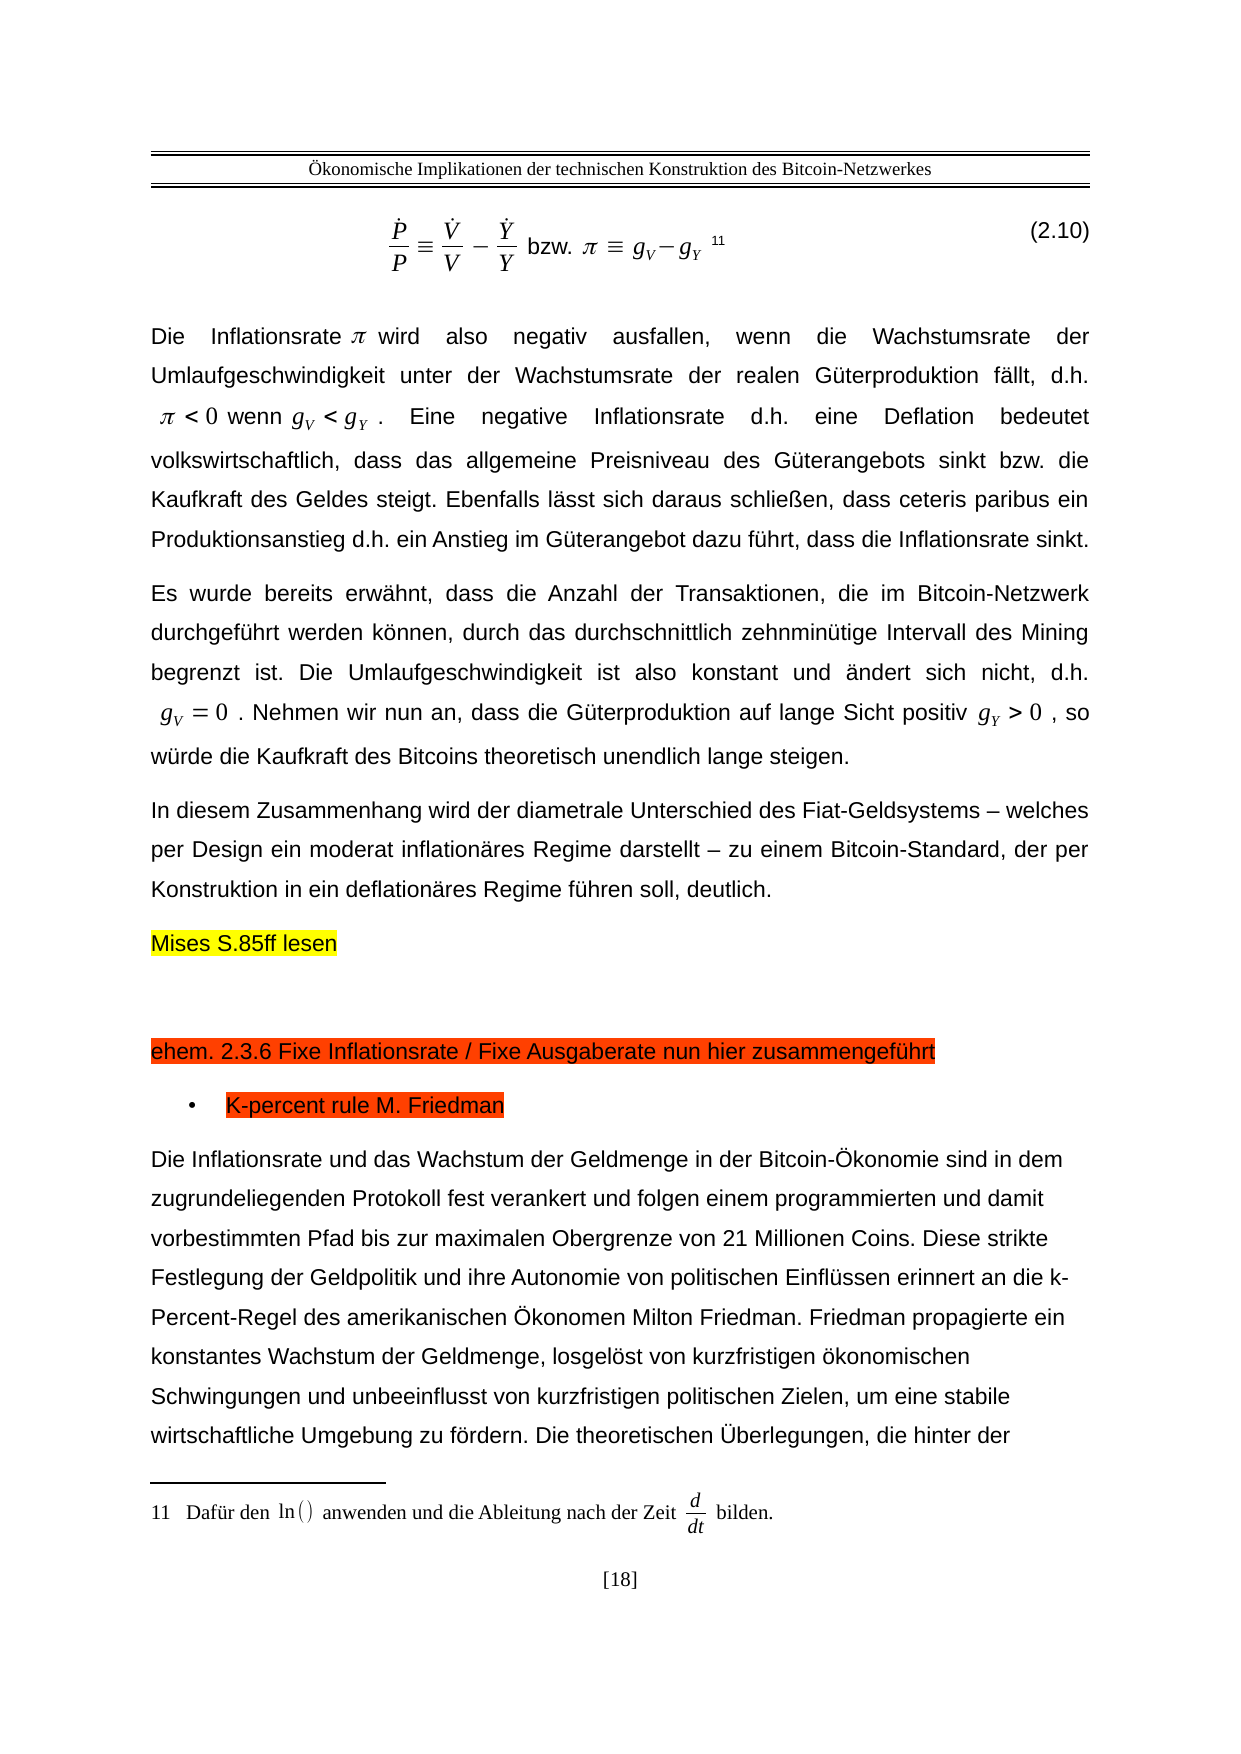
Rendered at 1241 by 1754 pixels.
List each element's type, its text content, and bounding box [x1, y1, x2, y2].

text ehem. 2.3.6 Fixe Inflationsrate / Fixe Ausgaberate nun hier zusammengeführt [151, 1038, 1090, 1064]
text In diesem Zusammenhang wird der diametrale Unterschied des Fiat-Geldsystems – welches per Design ein moderat inflationäres Regime darstellt – zu einem Bitcoin-Standard, der per Konstruktion in ein deflationäres Regime führen soll, deutlich. [151, 797, 1090, 902]
text Die Inflationsratewird also negativ ausfallen, wenn die Wachstumsrate der Umlaufgeschwindigkeit unter der Wachstumsrate der realen Güterproduktion fällt, d.h. wenn. Eine negative Inflationsrate d.h. eine Deflation bedeutet volkswirtschaftlich, dass das allgemeine Preisniveau des Güterangebots sinkt bzw. die Kaufkraft des Geldes steigt. Ebenfalls lässt sich daraus schließen, dass ceteris paribus ein Produktionsanstieg d.h. ein Anstieg im Güterangebot dazu führt, dass die Inflationsrate sinkt. [151, 323, 1090, 552]
table_header (2.10) [954, 217, 1090, 277]
text Die Inflationsrate und das Wachstum der Geldmenge in der Bitcoin-Ökonomie sind in dem zugrundeliegenden Protokoll fest verankert und folgen einem programmierten und damit vorbestimmten Pfad bis zur maximalen Obergrenze von 21 Millionen Coins. Diese strikte Festlegung der Geldpolitik und ihre Autonomie von politischen Einflüssen erinnert an die k-Percent-Regel des amerikanischen Ökonomen Milton Friedman. Friedman propagierte ein konstantes Wachstum der Geldmenge, losgelöst von kurzfristigen ökonomischen Schwingungen und unbeeinflusst von kurzfristigen politischen Zielen, um eine stabile wirtschaftliche Umgebung zu fördern. Die theoretischen Überlegungen, die hinter der [151, 1146, 1090, 1449]
text Mises S.85ff lesen [151, 930, 1090, 956]
table_header bzw. [151, 217, 954, 277]
text Es wurde bereits erwähnt, dass die Anzahl der Transaktionen, die im Bitcoin-Netzwerk durchgeführt werden können, durch das durchschnittlich zehnminütige Intervall des Mining begrenzt ist. Die Umlaufgeschwindigkeit ist also konstant und ändert sich nicht, d.h. . Nehmen wir nun an, dass die Güterproduktion auf lange Sicht positiv, so würde die Kaufkraft des Bitcoins theoretisch unendlich lange steigen. [151, 579, 1090, 769]
list K-percent rule M. Friedman [188, 1092, 1090, 1118]
